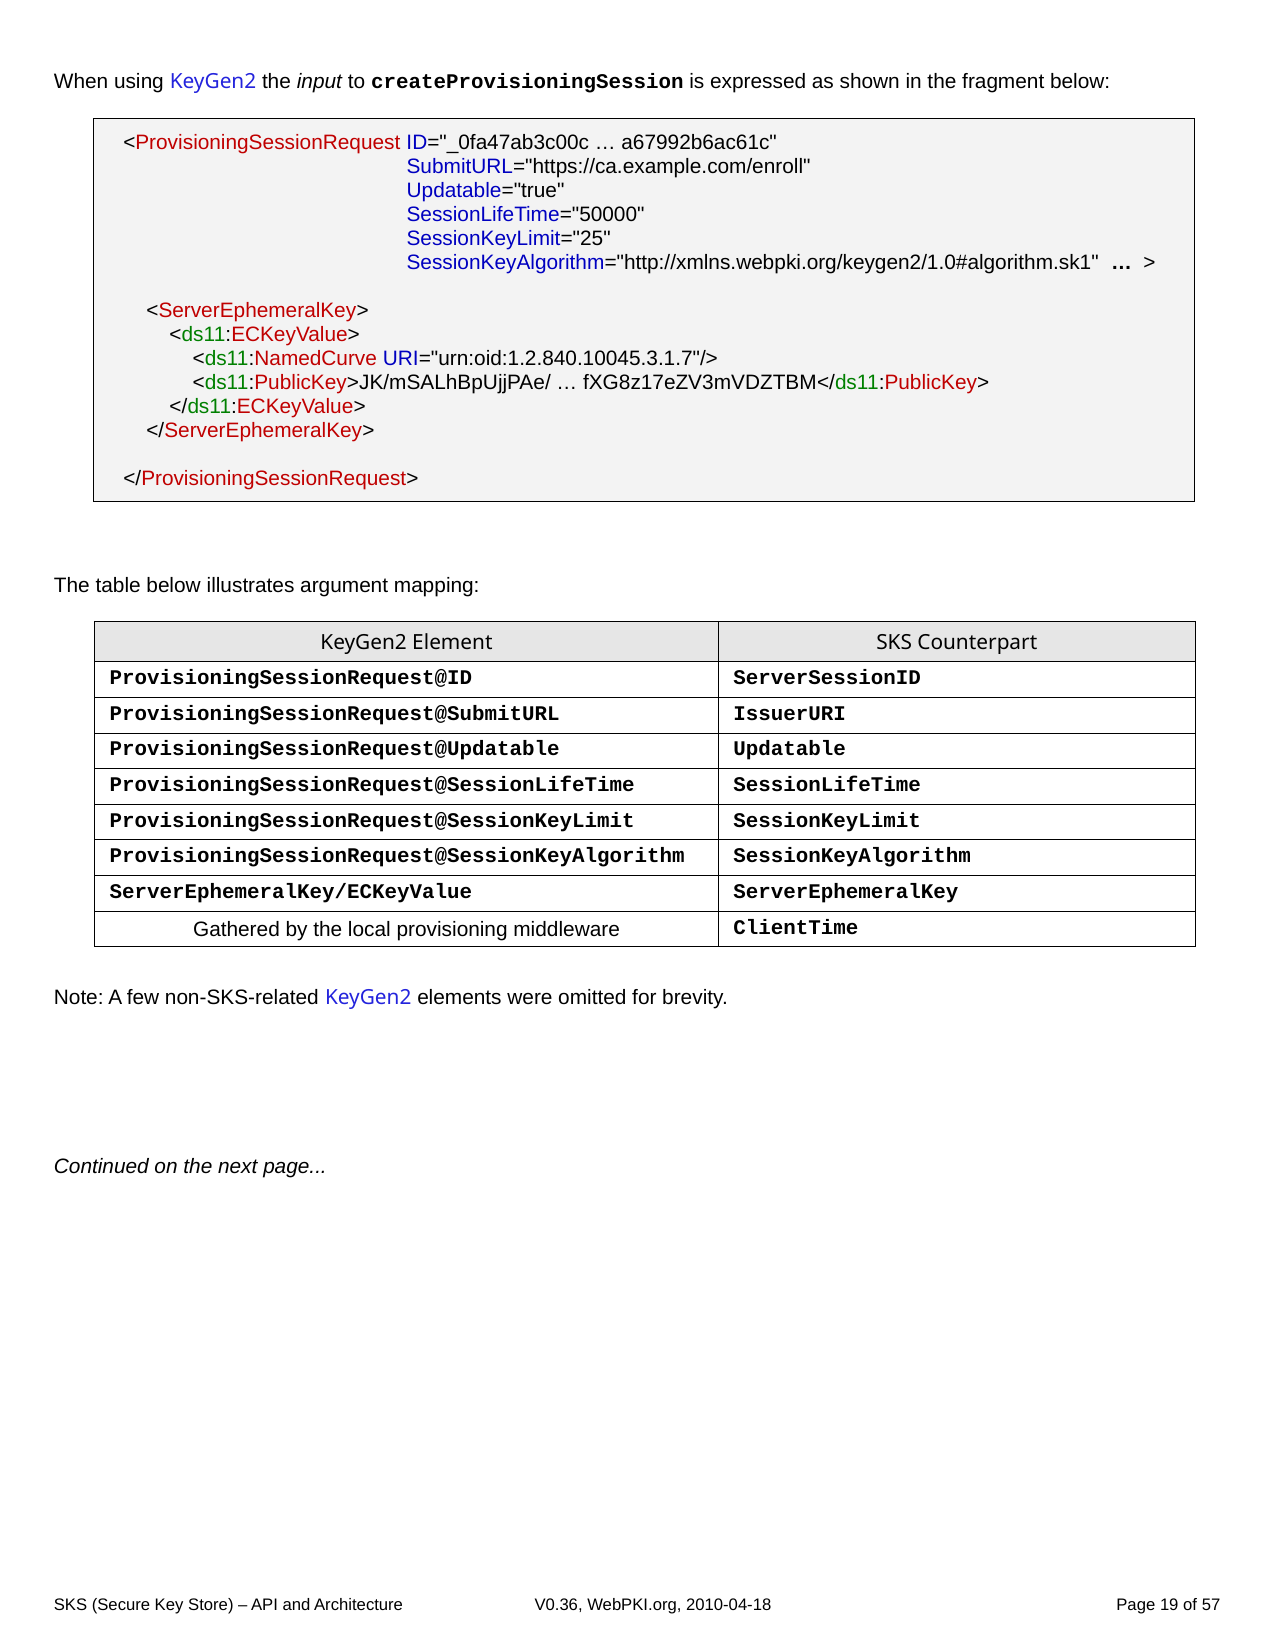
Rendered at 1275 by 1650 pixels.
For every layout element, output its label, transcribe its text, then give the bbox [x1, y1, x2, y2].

table_cell ServerEphemeralKey [719, 876, 1195, 911]
text The table below illustrates argument mapping: [54, 573, 1221, 621]
table_cell ProvisioningSessionRequest@SubmitURL [95, 698, 718, 732]
table_cell ProvisioningSessionRequest@SessionKeyAlgorithm [95, 840, 718, 875]
table_cell ClientTime [719, 912, 1195, 946]
table_cell SessionLifeTime [719, 769, 1195, 804]
table_cell ProvisioningSessionRequest@Updatable [95, 734, 718, 768]
table_cell Updatable [719, 734, 1195, 768]
text When using KeyGen2 the input to createProvisioningSession is expressed as shown in the fragment below: [54, 66, 1221, 118]
table_cell SessionKeyLimit [719, 805, 1195, 839]
table_header <ProvisioningSessionRequest ID="_0fa47ab3c00c … a67992b6ac61c" SubmitURL="https://ca.example.com/enroll" Updatable="true" SessionLifeTime="50000" SessionKeyLimit="25" SessionKeyAlgorithm="http://xmlns.webpki.org/keygen2/1.0#algorithm.sk1" … > <ServerEphemeralKey> <ds11:ECKeyValue> <ds11:NamedCurve URI="urn:oid:1.2.840.10045.3.1.7"/> <ds11:PublicKey>JK/mSALhBpUjjPAe/ … fXG8z17eZV3mVDZTBM</ds11:PublicKey> </ds11:ECKeyValue> </ServerEphemeralKey> </ProvisioningSessionRequest> [94, 119, 1194, 501]
table_cell ServerEphemeralKey/ECKeyValue [95, 876, 718, 911]
text Continued on the next page... [54, 1154, 1221, 1178]
table_header SKS Counterpart [719, 622, 1195, 661]
table_cell ProvisioningSessionRequest@ID [95, 662, 718, 697]
table_cell SessionKeyAlgorithm [719, 840, 1195, 875]
table_header KeyGen2 Element [95, 622, 718, 661]
table_cell IssuerURI [719, 698, 1195, 732]
table_cell ProvisioningSessionRequest@SessionKeyLimit [95, 805, 718, 839]
table_cell Gathered by the local provisioning middleware [95, 912, 718, 946]
text Note: A few non-SKS-related KeyGen2 elements were omitted for brevity. [54, 982, 1221, 1011]
table_cell ProvisioningSessionRequest@SessionLifeTime [95, 769, 718, 804]
table_cell ServerSessionID [719, 662, 1195, 697]
